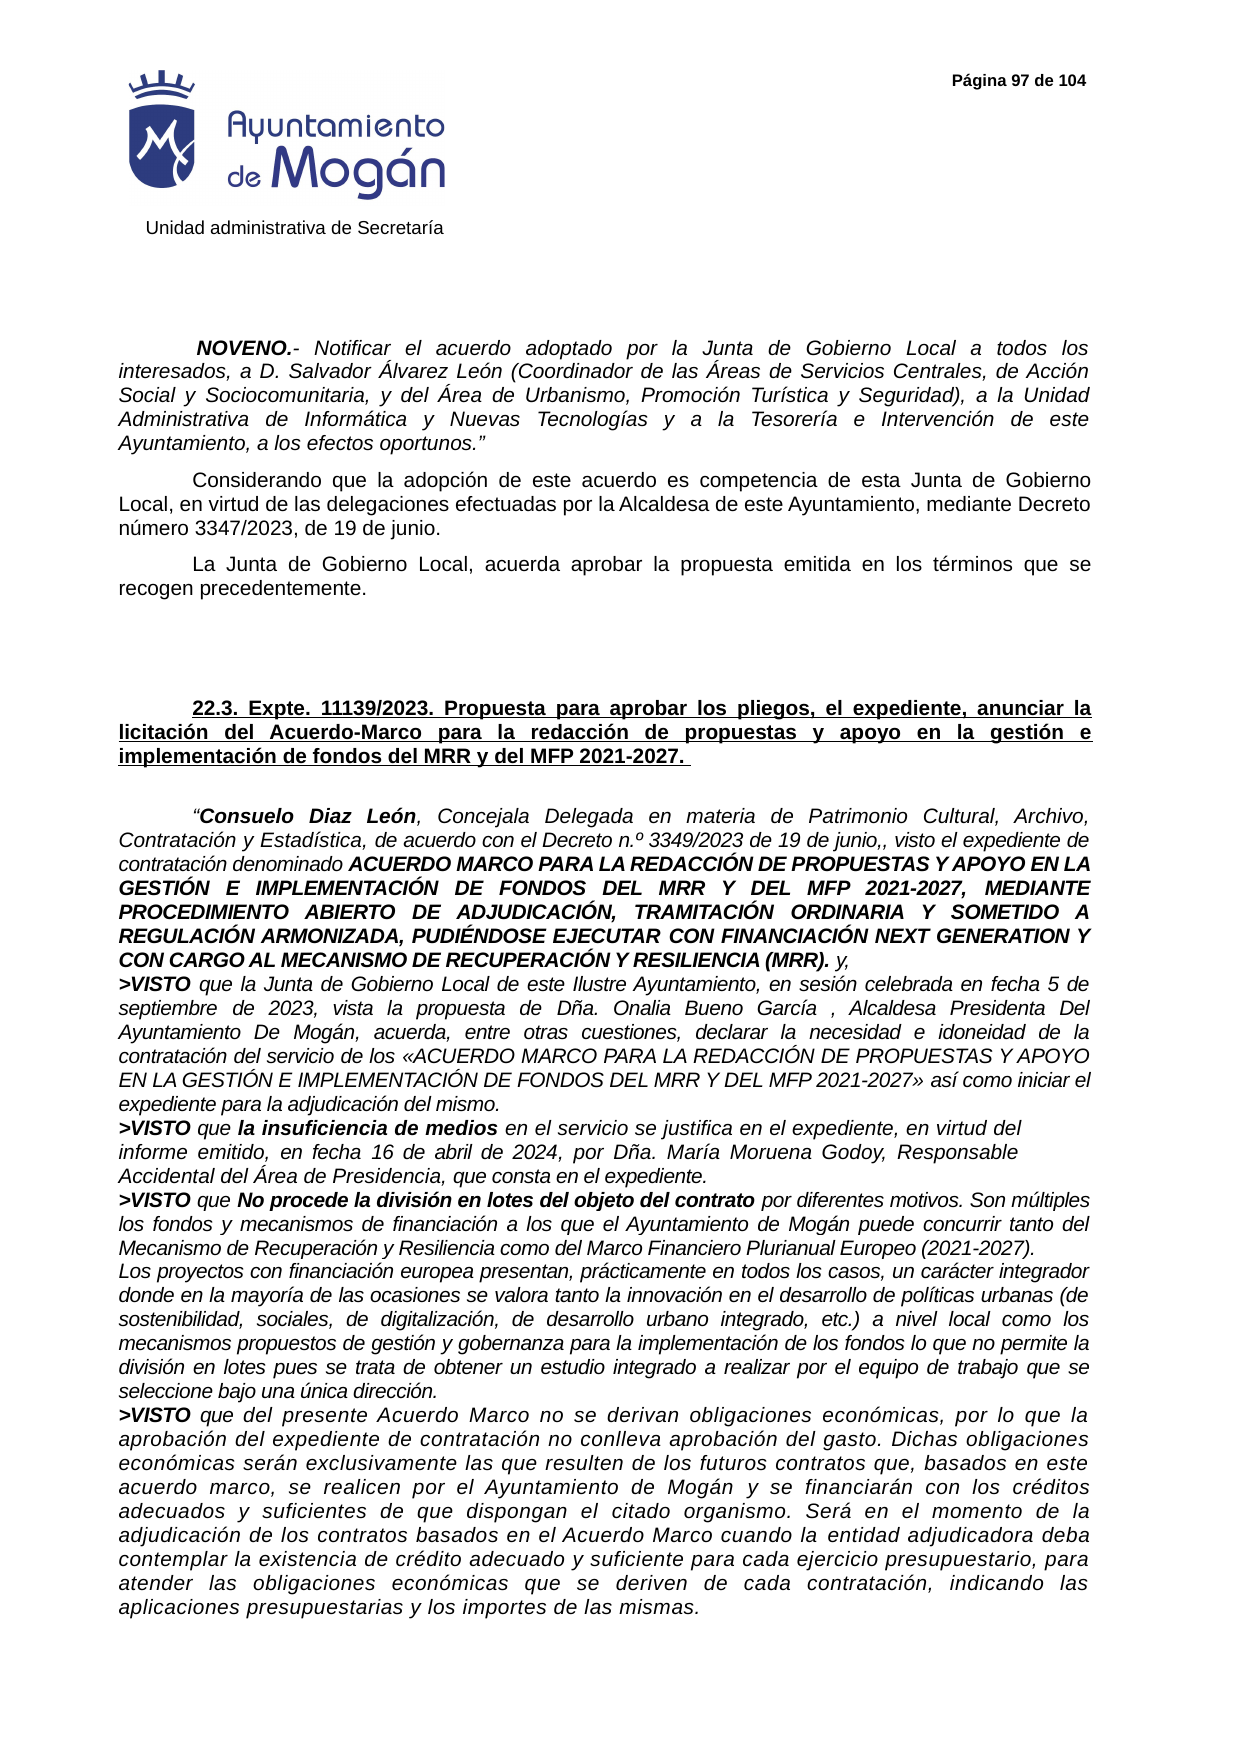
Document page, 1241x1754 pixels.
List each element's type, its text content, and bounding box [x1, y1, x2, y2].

text Los proyectos con financiación europea presentan, prácticamente en todos los casos, un carácter integrador donde en la mayoría de las ocasiones se valora tanto la innovación en el desarrollo de políticas urbanas (de sostenibilidad, sociales, de digitalización, de desarrollo urbano integrado, etc.) a nivel local como los mecanismos propuestos de gestión y gobernanza para la implementación de los fondos lo que no permite la división en lotes pues se trata de obtener un estudio integrado a realizar por el equipo de trabajo que se seleccione bajo una única dirección. [118, 1259, 1092, 1403]
text La Junta de Gobierno Local, acuerda aprobar la propuesta emitida en los términos que se recogen precedentemente. [118, 552, 1092, 600]
text 22.3. Expte. 11139/2023. Propuesta para aprobar los pliegos, el expediente, anunciar la licitación del Acuerdo-Marco para la redacción de propuestas y apoyo en la gestión e [118, 696, 1092, 741]
text NOVENO.- Notificar el acuerdo adoptado por la Junta de Gobierno Local a todos los interesados, a D. Salvador Álvarez León (Coordinador de las Áreas de Servicios Centrales, de Acción Social y Sociocomunitaria, y del Área de Urbanismo, Promoción Turística y Seguridad), a la Unidad Administrativa de Informática y Nuevas Tecnologías y a la Tesorería e Intervención de este Ayuntamiento, a los efectos oportunos.” [118, 335, 1092, 455]
text >VISTO que del presente Acuerdo Marco no se derivan obligaciones económicas, por lo que la aprobación del expediente de contratación no conlleva aprobación del gasto. Dichas obligaciones económicas serán exclusivamente las que resulten de los futuros contratos que, basados en este acuerdo marco, se realicen por el Ayuntamiento de Mogán y se financiarán con los créditos adecuados y suficientes de que dispongan el citado organismo. Será en el momento de la adjudicación de los contratos basados en el Acuerdo Marco cuando la entidad adjudicadora deba contemplar la existencia de crédito adecuado y suficiente para cada ejercicio presupuestario, para atender las obligaciones económicas que se deriven de cada contratación, indicando las aplicaciones presupuestarias y los importes de las mismas. [118, 1403, 1092, 1619]
text >VISTO que No procede la división en lotes del objeto del contrato por diferentes motivos. Son múltiples los fondos y mecanismos de financiación a los que el Ayuntamiento de Mogán puede concurrir tanto del Mecanismo de Recuperación y Resiliencia como del Marco Financiero Plurianual Europeo (2021-2027). [118, 1187, 1092, 1259]
text “Consuelo Diaz León, Concejala Delegada en materia de Patrimonio Cultural, Archivo, Contratación y Estadística, de acuerdo con el Decreto n.º 3349/2023 de 19 de junio,, visto el expediente de contratación denominado ACUERDO MARCO PARA LA REDACCIÓN DE PROPUESTAS Y APOYO EN LA GESTIÓN E IMPLEMENTACIÓN DE FONDOS DEL MRR Y DEL MFP 2021-2027, MEDIANTE PROCEDIMIENTO ABIERTO DE ADJUDICACIÓN, TRAMITACIÓN ORDINARIA Y SOMETIDO A REGULACIÓN ARMONIZADA, PUDIÉNDOSE EJECUTAR CON FINANCIACIÓN NEXT GENERATION Y CON CARGO AL MECANISMO DE RECUPERACIÓN Y RESILIENCIA (MRR). y, [118, 804, 1092, 972]
text Considerando que la adopción de este acuerdo es competencia de esta Junta de Gobierno Local, en virtud de las delegaciones efectuadas por la Alcaldesa de este Ayuntamiento, mediante Decreto número 3347/2023, de 19 de junio. [118, 468, 1092, 539]
text >VISTO que la Junta de Gobierno Local de este Ilustre Ayuntamiento, en sesión celebrada en fecha 5 de septiembre de 2023, vista la propuesta de Dña. Onalia Bueno García , Alcaldesa Presidenta Del Ayuntamiento De Mogán, acuerda, entre otras cuestiones, declarar la necesidad e idoneidad de la contratación del servicio de los «ACUERDO MARCO PARA LA REDACCIÓN DE PROPUESTAS Y APOYO EN LA GESTIÓN E IMPLEMENTACIÓN DE FONDOS DEL MRR Y DEL MFP 2021-2027» así como iniciar el expediente para la adjudicación del mismo. [118, 972, 1092, 1116]
text implementación de fondos del MRR y del MFP 2021-2027. [118, 742, 1092, 768]
picture [128, 70, 445, 206]
text >VISTO que la insuficiencia de medios en el servicio se justifica en el expediente, en virtud del informe emitido, en fecha 16 de abril de 2024, por Dña. María Moruena Godoy, Responsable Accidental del Área de Presidencia, que consta en el expediente. [118, 1116, 1022, 1187]
